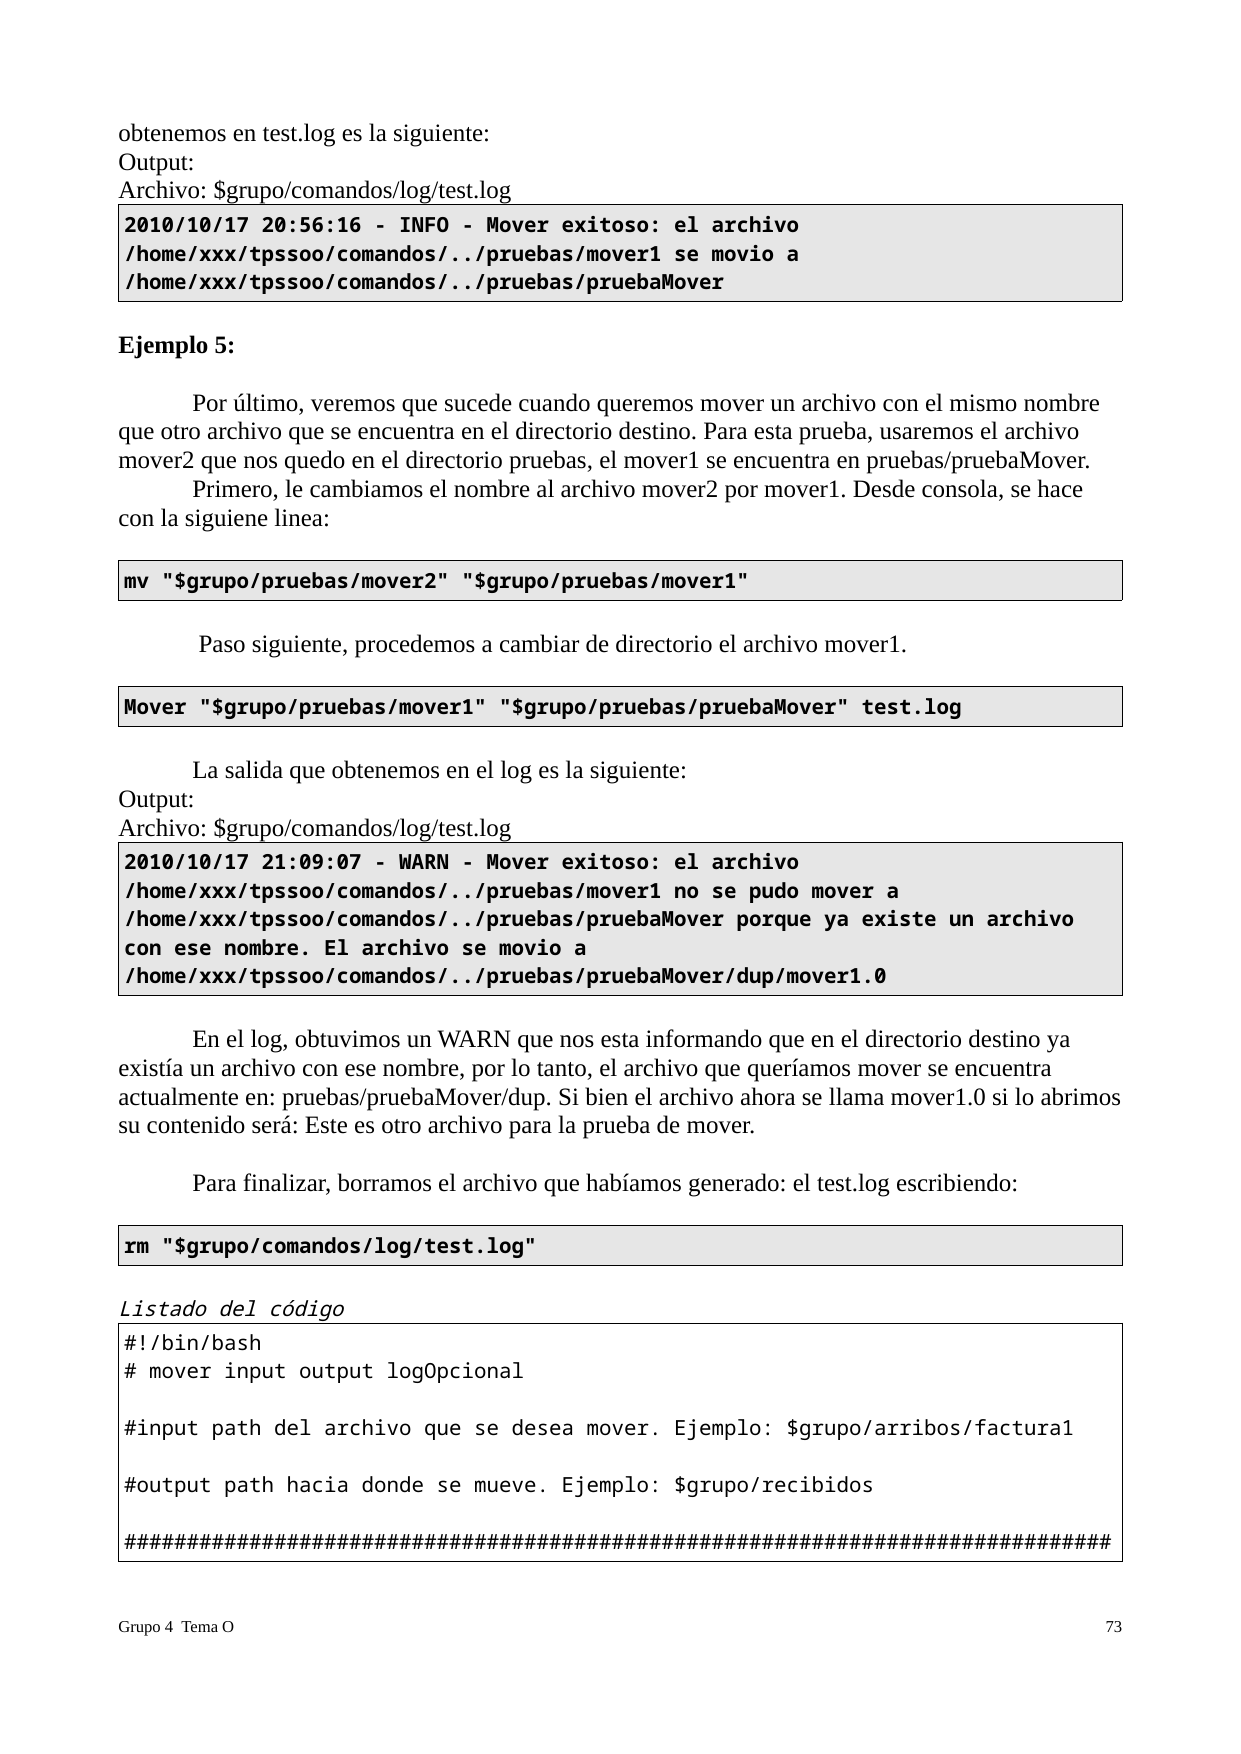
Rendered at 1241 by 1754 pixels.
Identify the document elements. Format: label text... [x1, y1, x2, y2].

text Listado del código [118, 1294, 1122, 1322]
text Output: [118, 784, 1122, 813]
text obtenemos en test.log es la siguiente: [118, 118, 1122, 147]
table_header 2010/10/17 21:09:07 - WARN - Mover exitoso: el archivo /home/xxx/tpssoo/comandos/../pruebas/mover1 no se pudo mover a /home/xxx/tpssoo/comandos/../pruebas/pruebaMover porque ya existe un archivo con ese nombre. El archivo se movio a /home/xxx/tpssoo/comandos/../pruebas/pruebaMover/dup/mover1.0 [119, 843, 1122, 995]
text Ejemplo 5: [118, 330, 1122, 359]
text La salida que obtenemos en el log es la siguiente: [118, 755, 1122, 784]
text Para finalizar, borramos el archivo que habíamos generado: el test.log escribiendo: [118, 1168, 1122, 1197]
text Output: [118, 147, 1122, 176]
table_header rm "$grupo/comandos/log/test.log" [119, 1226, 1122, 1265]
text Archivo: $grupo/comandos/log/test.log [118, 176, 1122, 204]
table_header #!/bin/bash # mover input output logOpcional #input path del archivo que se desea mover. Ejemplo: $grupo/arribos/factura1 #output path hacia donde se mueve. Ejemplo: $grupo/recibidos ############################################################################### [119, 1324, 1122, 1561]
table_header 2010/10/17 20:56:16 - INFO - Mover exitoso: el archivo /home/xxx/tpssoo/comandos/../pruebas/mover1 se movio a /home/xxx/tpssoo/comandos/../pruebas/pruebaMover [119, 205, 1122, 301]
text Archivo: $grupo/comandos/log/test.log [118, 813, 1122, 842]
text En el log, obtuvimos un WARN que nos esta informando que en el directorio destino ya existía un archivo con ese nombre, por lo tanto, el archivo que queríamos mover se encuentra actualmente en: pruebas/pruebaMover/dup. Si bien el archivo ahora se llama mover1.0 si lo abrimos su contenido será: Este es otro archivo para la prueba de mover. [118, 1024, 1122, 1139]
text Paso siguiente, procedemos a cambiar de directorio el archivo mover1. [118, 629, 1122, 658]
text Primero, le cambiamos el nombre al archivo mover2 por mover1. Desde consola, se hace con la siguiene linea: [118, 474, 1122, 531]
table_header mv "$grupo/pruebas/mover2" "$grupo/pruebas/mover1" [119, 561, 1122, 600]
text Por último, veremos que sucede cuando queremos mover un archivo con el mismo nombre que otro archivo que se encuentra en el directorio destino. Para esta prueba, usaremos el archivo mover2 que nos quedo en el directorio pruebas, el mover1 se encuentra en pruebas/pruebaMover. [118, 388, 1122, 474]
table_header Mover "$grupo/pruebas/mover1" "$grupo/pruebas/pruebaMover" test.log [119, 687, 1122, 726]
